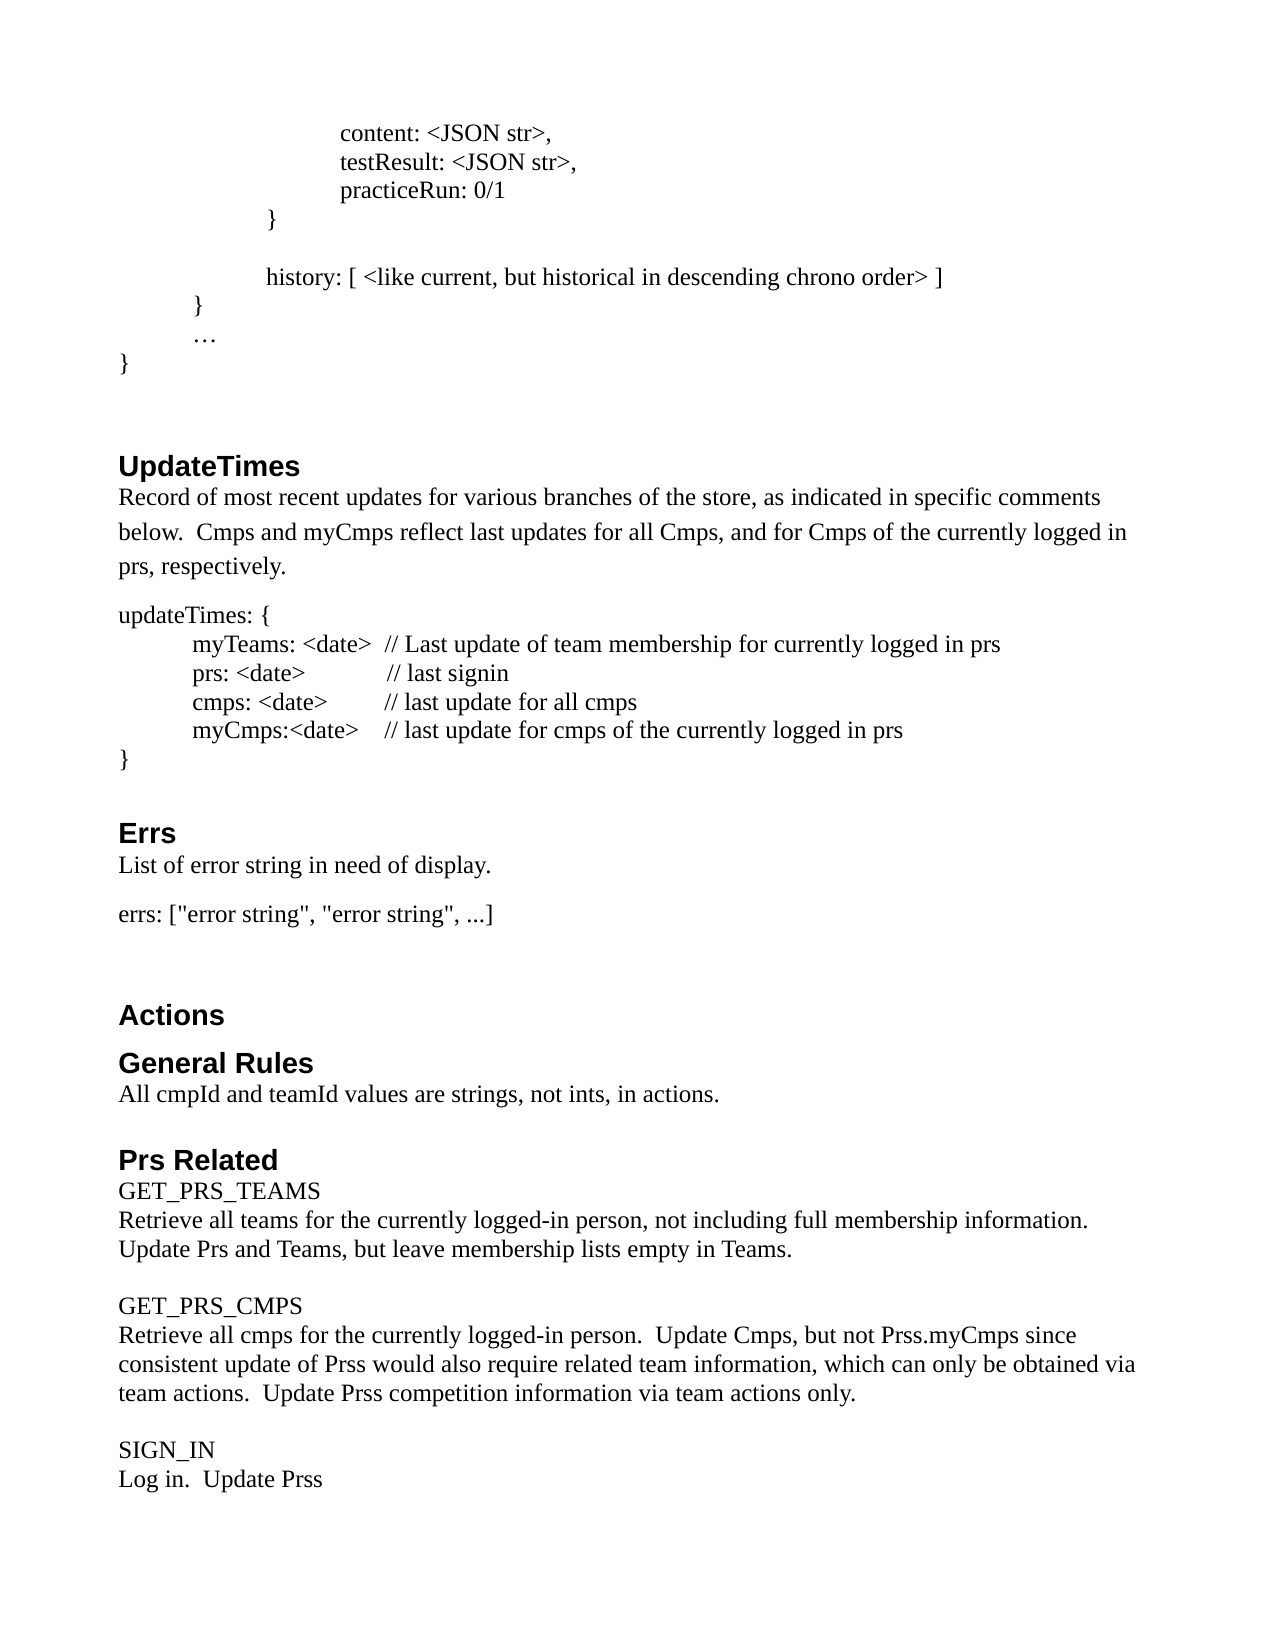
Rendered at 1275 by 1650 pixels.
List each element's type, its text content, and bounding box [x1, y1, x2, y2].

subtitle General Rules [118, 1046, 1157, 1079]
subtitle Actions [118, 998, 1157, 1031]
text SIGN_IN [118, 1435, 1157, 1464]
text testResult: <JSON str>, [118, 147, 1157, 176]
subtitle Errs [118, 816, 1157, 850]
text practiceRun: 0/1 [118, 176, 1157, 204]
text GET_PRS_TEAMS [118, 1176, 1157, 1205]
text updateTimes: { [118, 601, 1157, 629]
text errs: ["error string", "error string", ...] [118, 899, 1157, 928]
text Retrieve all cmps for the currently logged-in person. Update Cmps, but not Prss.myCmps since consistent update of Prss would also require related team information, which can only be obtained via team actions. Update Prss competition information via team actions only. [118, 1320, 1157, 1406]
text } [118, 291, 1157, 319]
text myCmps:<date> // last update for cmps of the currently logged in prs [118, 716, 1157, 744]
text List of error string in need of display. [118, 850, 1157, 879]
subtitle Prs Related [118, 1143, 1157, 1176]
text … [118, 319, 1157, 348]
text myTeams: <date> // Last update of team membership for currently logged in prs [118, 629, 1157, 658]
text cmps: <date> // last update for all cmps [118, 687, 1157, 716]
text content: <JSON str>, [118, 118, 1157, 147]
text history: [ <like current, but historical in descending chrono order> ] [118, 262, 1157, 291]
text Log in. Update Prss [118, 1464, 1157, 1493]
text Retrieve all teams for the currently logged-in person, not including full membership information. Update Prs and Teams, but leave membership lists empty in Teams. [118, 1205, 1157, 1263]
text All cmpId and teamId values are strings, not ints, in actions. [118, 1079, 1157, 1108]
text } [118, 744, 1157, 773]
subtitle UpdateTimes [118, 449, 1157, 482]
text } [118, 204, 1157, 233]
text GET_PRS_CMPS [118, 1291, 1157, 1320]
text } [118, 348, 1157, 377]
text prs: <date> // last signin [118, 658, 1157, 687]
text Record of most recent updates for various branches of the store, as indicated in specific comments below. Cmps and myCmps reflect last updates for all Cmps, and for Cmps of the currently logged in prs, respectively. [118, 482, 1157, 580]
